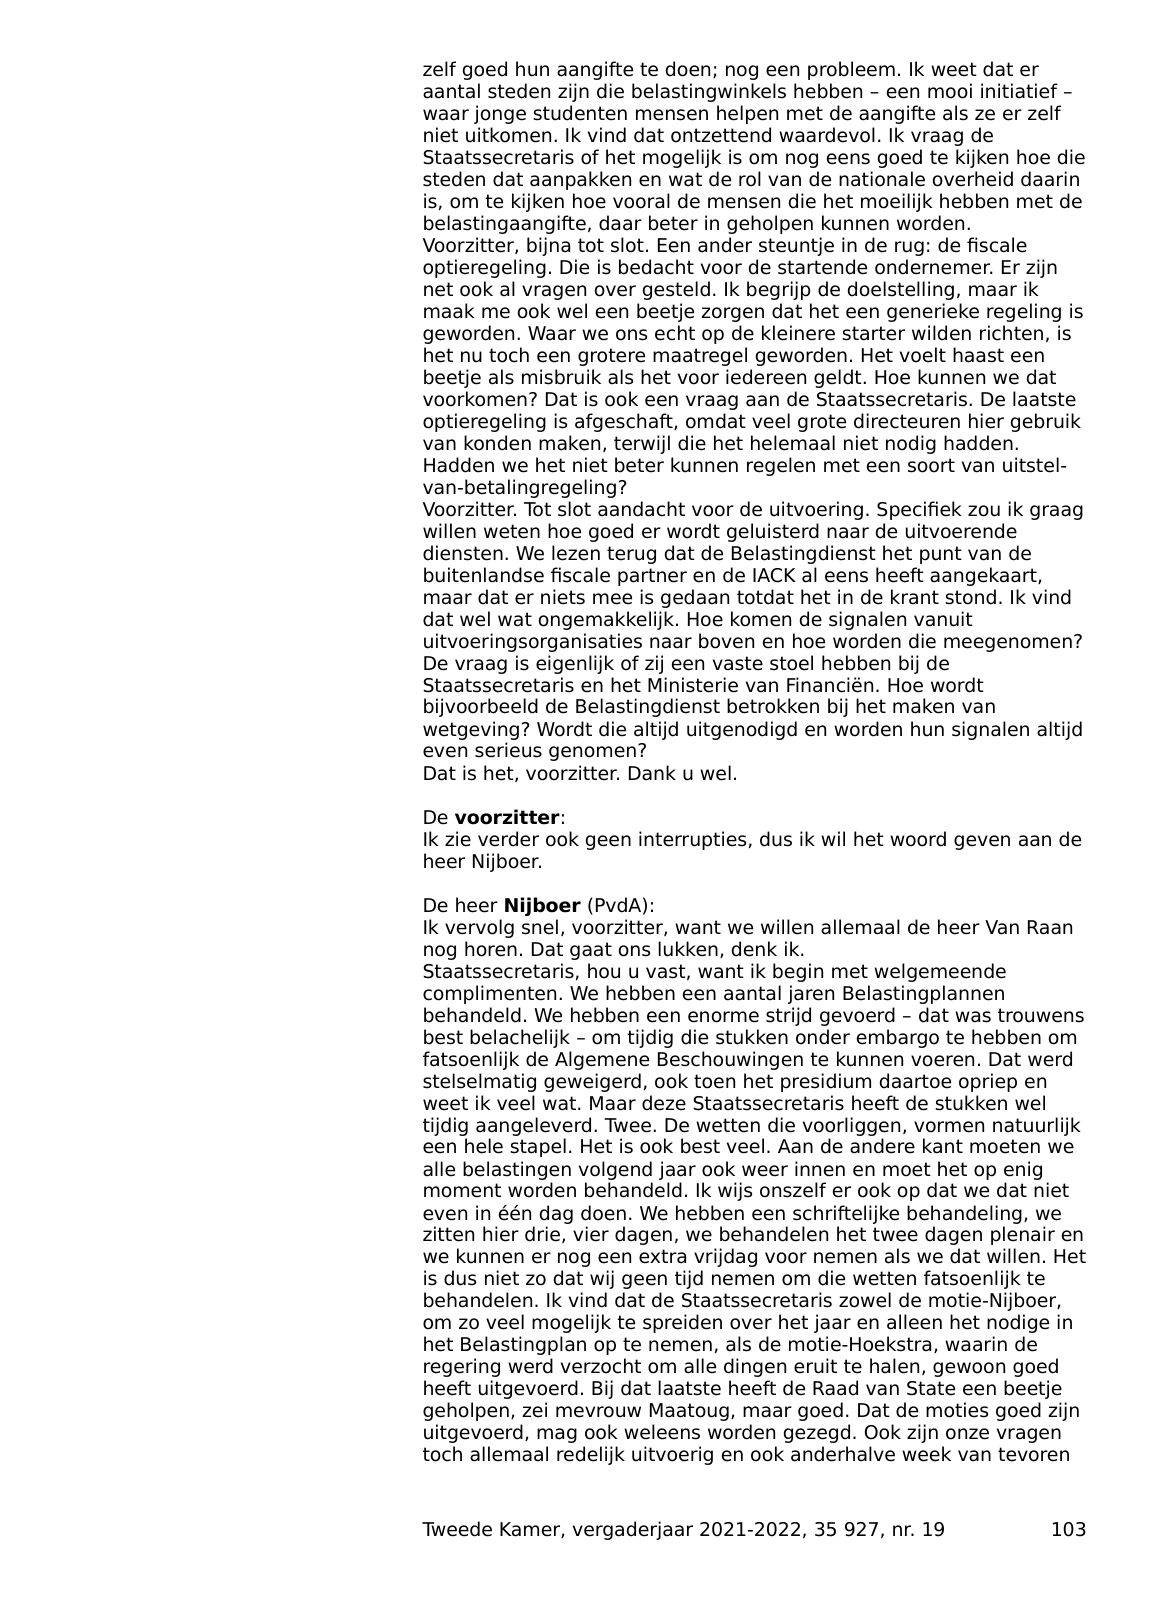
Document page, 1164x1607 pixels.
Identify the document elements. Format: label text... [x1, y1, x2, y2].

text De heer Nijboer (PvdA): [422, 895, 1087, 917]
text Voorzitter, bijna tot slot. Een ander steuntje in de rug: de fiscale optieregeling. Die is bedacht voor de startende ondernemer. Er zijn net ook al vragen over gesteld. Ik begrijp de doelstelling, maar ik maak me ook wel een beetje zorgen dat het een generieke regeling is geworden. Waar we ons echt op de kleinere starter wilden richten, is het nu toch een grotere maatregel geworden. Het voelt haast een beetje als misbruik als het voor iedereen geldt. Hoe kunnen we dat voorkomen? Dat is ook een vraag aan de Staatssecretaris. De laatste optieregeling is afgeschaft, omdat veel grote directeuren hier gebruik van konden maken, terwijl die het helemaal niet nodig hadden. Hadden we het niet beter kunnen regelen met een soort van uitstel-van-betalingregeling? [422, 235, 1087, 499]
text Ik zie verder ook geen interrupties, dus ik wil het woord geven aan de heer Nijboer. [422, 828, 1087, 872]
text Staatssecretaris, hou u vast, want ik begin met welgemeende complimenten. We hebben een aantal jaren Belastingplannen behandeld. We hebben een enorme strijd gevoerd – dat was trouwens best belachelijk – om tijdig die stukken onder embargo te hebben om fatsoenlijk de Algemene Beschouwingen te kunnen voeren. Dat werd stelselmatig geweigerd, ook toen het presidium daartoe opriep en weet ik veel wat. Maar deze Staatssecretaris heeft de stukken wel tijdig aangeleverd. Twee. De wetten die voorliggen, vormen natuurlijk een hele stapel. Het is ook best veel. Aan de andere kant moeten we alle belastingen volgend jaar ook weer innen en moet het op enig moment worden behandeld. Ik wijs onszelf er ook op dat we dat niet even in één dag doen. We hebben een schriftelijke behandeling, we zitten hier drie, vier dagen, we behandelen het twee dagen plenair en we kunnen er nog een extra vrijdag voor nemen als we dat willen. Het is dus niet zo dat wij geen tijd nemen om die wetten fatsoenlijk te behandelen. Ik vind dat de Staatssecretaris zowel de motie-Nijboer, om zo veel mogelijk te spreiden over het jaar en alleen het nodige in het Belastingplan op te nemen, als de motie-Hoekstra, waarin de regering werd verzocht om alle dingen eruit te halen, gewoon goed heeft uitgevoerd. Bij dat laatste heeft de Raad van State een beetje geholpen, zei mevrouw Maatoug, maar goed. Dat de moties goed zijn uitgevoerd, mag ook weleens worden gezegd. Ook zijn onze vragen toch allemaal redelijk uitvoerig en ook anderhalve week van tevoren [422, 961, 1087, 1466]
text De voorzitter: [422, 807, 1087, 828]
text zelf goed hun aangifte te doen; nog een probleem. Ik weet dat er aantal steden zijn die belastingwinkels hebben – een mooi initiatief – waar jonge studenten mensen helpen met de aangifte als ze er zelf niet uitkomen. Ik vind dat ontzettend waardevol. Ik vraag de Staatssecretaris of het mogelijk is om nog eens goed te kijken hoe die steden dat aanpakken en wat de rol van de nationale overheid daarin is, om te kijken hoe vooral de mensen die het moeilijk hebben met de belastingaangifte, daar beter in geholpen kunnen worden. [422, 59, 1087, 235]
text Voorzitter. Tot slot aandacht voor de uitvoering. Specifiek zou ik graag willen weten hoe goed er wordt geluisterd naar de uitvoerende diensten. We lezen terug dat de Belastingdienst het punt van de buitenlandse fiscale partner en de IACK al eens heeft aangekaart, maar dat er niets mee is gedaan totdat het in de krant stond. Ik vind dat wel wat ongemakkelijk. Hoe komen de signalen vanuit uitvoeringsorganisaties naar boven en hoe worden die meegenomen? De vraag is eigenlijk of zij een vaste stoel hebben bij de Staatssecretaris en het Ministerie van Financiën. Hoe wordt bijvoorbeeld de Belastingdienst betrokken bij het maken van wetgeving? Wordt die altijd uitgenodigd en worden hun signalen altijd even serieus genomen? [422, 499, 1087, 762]
text Ik vervolg snel, voorzitter, want we willen allemaal de heer Van Raan nog horen. Dat gaat ons lukken, denk ik. [422, 917, 1087, 961]
text Dat is het, voorzitter. Dank u wel. [422, 762, 1087, 784]
